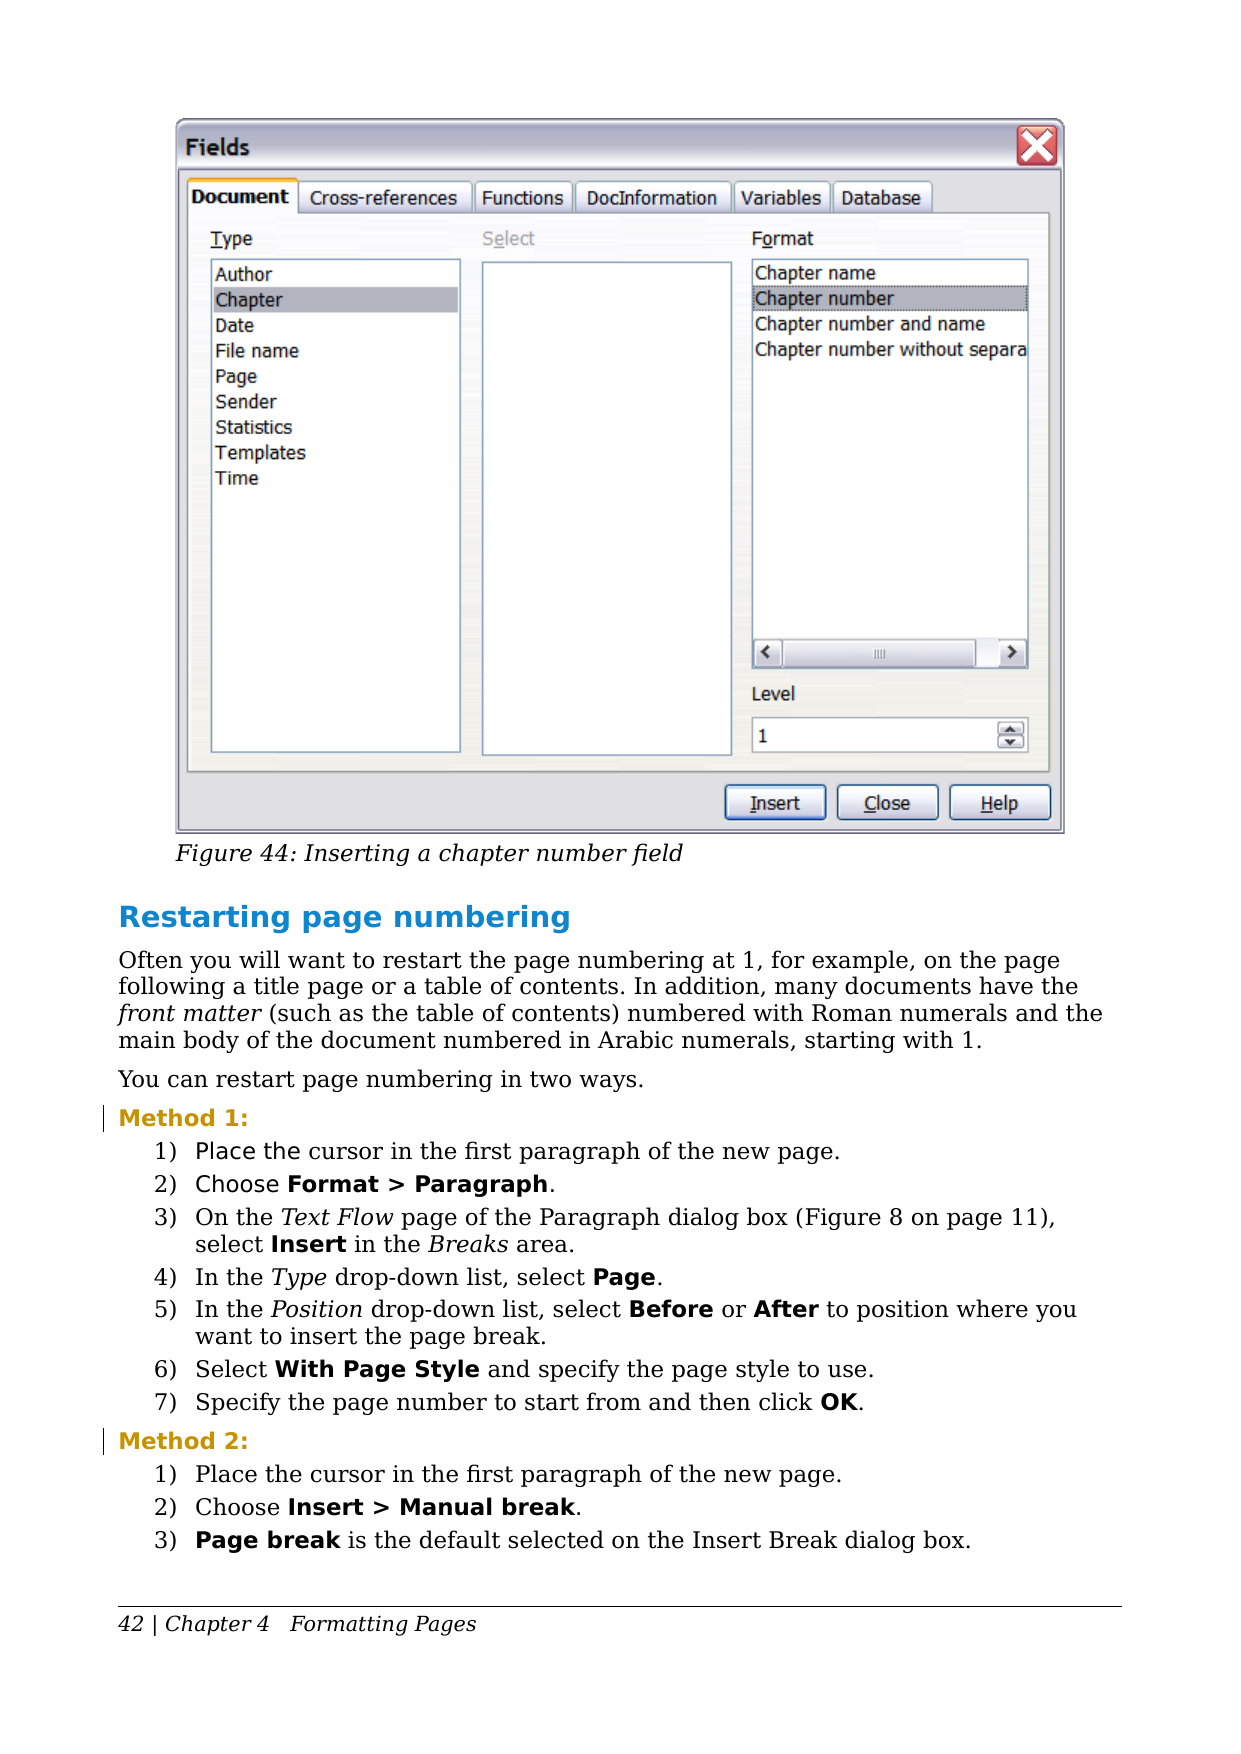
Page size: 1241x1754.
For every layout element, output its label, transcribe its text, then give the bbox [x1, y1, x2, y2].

list Choose Format > Paragraph. [177, 1171, 1122, 1198]
text Figure 44: Inserting a chapter number field [176, 840, 1065, 867]
picture [175, 118, 1065, 834]
subtitle Restarting page numbering [118, 901, 1122, 934]
list Specify the page number to start from and then click OK. [177, 1389, 1122, 1416]
list In the Position drop-down list, select Before or After to position where you want to insert the page break. [177, 1297, 1122, 1350]
list Select With Page Style and specify the page style to use. [177, 1356, 1122, 1383]
list On the Text Flow page of the Paragraph dialog box (Figure 8 on page 11), select Insert in the Breaks area. [177, 1204, 1122, 1257]
list In the Type drop-down list, select Page. [177, 1264, 1122, 1290]
list Method 1: [118, 1105, 1122, 1132]
list Choose Insert > Manual break. [177, 1494, 1122, 1521]
list Method 2: [118, 1428, 1122, 1455]
list Place the cursor in the first paragraph of the new page. [177, 1138, 1122, 1165]
text Often you will want to restart the page numbering at 1, for example, on the page following a title page or a table of contents. In addition, many documents have the front matter (such as the table of contents) numbered with Roman numerals and the main body of the document numbered in Arabic numerals, starting with 1. [118, 947, 1122, 1053]
list Place the cursor in the first paragraph of the new page. [177, 1461, 1122, 1488]
list Page break is the default selected on the Insert Break dialog box. [177, 1527, 1122, 1554]
text You can restart page numbering in two ways. [118, 1066, 1122, 1093]
